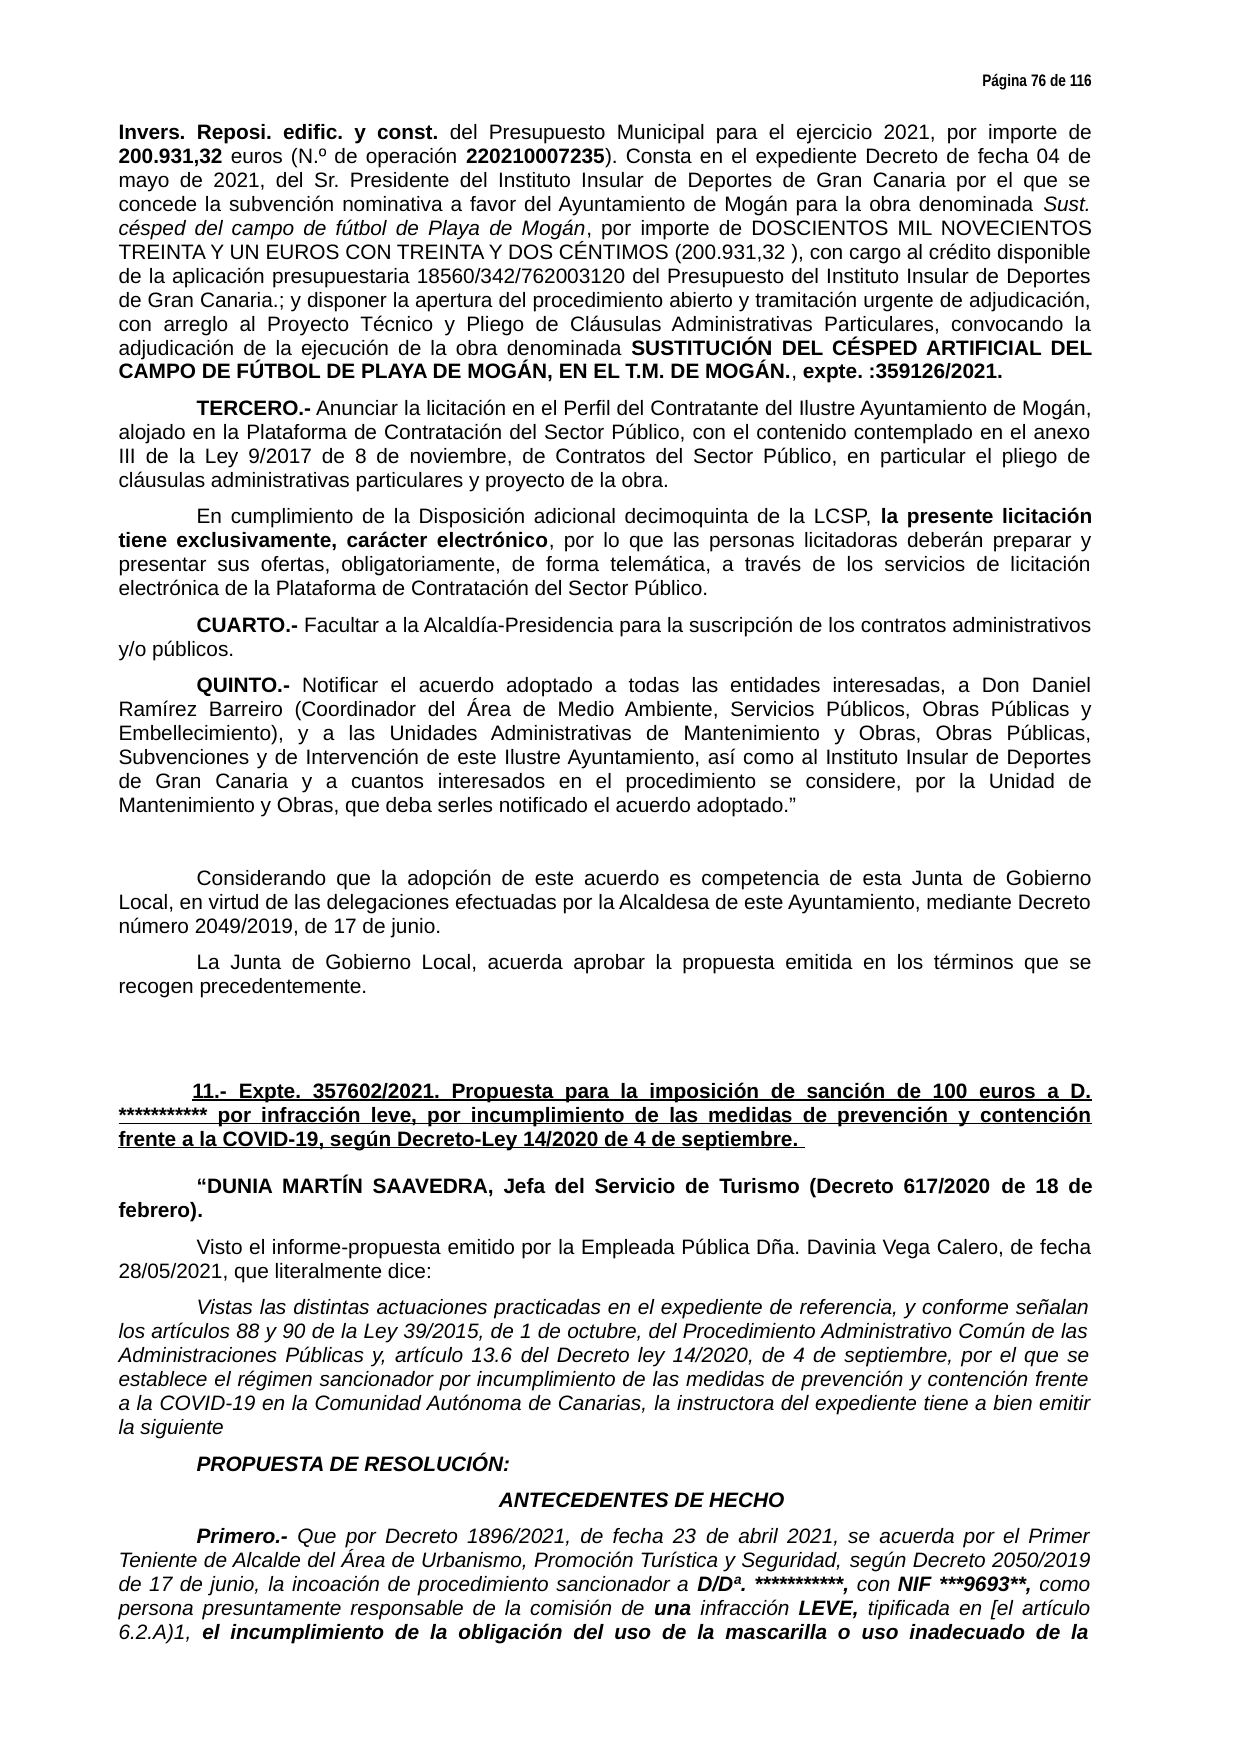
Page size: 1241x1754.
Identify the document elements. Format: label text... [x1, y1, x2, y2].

text 11.- Expte. 357602/2021. Propuesta para la imposición de sanción de 100 euros a D. *********** por infracción leve, por incumplimiento de las medidas de prevención y contención [118, 1078, 1092, 1123]
text QUINTO.- Notificar el acuerdo adoptado a todas las entidades interesadas, a Don Daniel Ramírez Barreiro (Coordinador del Área de Medio Ambiente, Servicios Públicos, Obras Públicas y Embellecimiento), y a las Unidades Administrativas de Mantenimiento y Obras, Obras Públicas, Subvenciones y de Intervención de este Ilustre Ayuntamiento, así como al Instituto Insular de Deportes de Gran Canaria y a cuantos interesados en el procedimiento se considere, por la Unidad de Mantenimiento y Obras, que deba serles notificado el acuerdo adoptado.” [118, 673, 1092, 817]
text La Junta de Gobierno Local, acuerda aprobar la propuesta emitida en los términos que se recogen precedentemente. [118, 950, 1092, 998]
text Primero.- Que por Decreto 1896/2021, de fecha 23 de abril 2021, se acuerda por el Primer Teniente de Alcalde del Área de Urbanismo, Promoción Turística y Seguridad, según Decreto 2050/2019 de 17 de junio, la incoación de procedimiento sancionador a D/Dª. ***********, con NIF ***9693**, como persona presuntamente responsable de la comisión de una infracción LEVE, tipificada en [el artículo 6.2.A)1, el incumplimiento de la obligación del uso de la mascarilla o uso inadecuado de la [118, 1524, 1092, 1644]
text Invers. Reposi. edific. y const. del Presupuesto Municipal para el ejercicio 2021, por importe de 200.931,32 euros (N.º de operación 220210007235). Consta en el expediente Decreto de fecha 04 de mayo de 2021, del Sr. Presidente del Instituto Insular de Deportes de Gran Canaria por el que se concede la subvención nominativa a favor del Ayuntamiento de Mogán para la obra denominada Sust. césped del campo de fútbol de Playa de Mogán, por importe de DOSCIENTOS MIL NOVECIENTOS TREINTA Y UN EUROS CON TREINTA Y DOS CÉNTIMOS (200.931,32 ), con cargo al crédito disponible de la aplicación presupuestaria 18560/342/762003120 del Presupuesto del Instituto Insular de Deportes de Gran Canaria.; y disponer la apertura del procedimiento abierto y tramitación urgente de adjudicación, con arreglo al Proyecto Técnico y Pliego de Cláusulas Administrativas Particulares, convocando la adjudicación de la ejecución de la obra denominada SUSTITUCIÓN DEL CÉSPED ARTIFICIAL DEL CAMPO DE FÚTBOL DE PLAYA DE MOGÁN, EN EL T.M. DE MOGÁN., expte. :359126/2021. [118, 120, 1092, 383]
text Vistas las distintas actuaciones practicadas en el expediente de referencia, y conforme señalan los artículos 88 y 90 de la Ley 39/2015, de 1 de octubre, del Procedimiento Administrativo Común de las Administraciones Públicas y, artículo 13.6 del Decreto ley 14/2020, de 4 de septiembre, por el que se establece el régimen sancionador por incumplimiento de las medidas de prevención y contención frente a la COVID-19 en la Comunidad Autónoma de Canarias, la instructora del expediente tiene a bien emitir la siguiente [118, 1295, 1092, 1439]
text CUARTO.- Facultar a la Alcaldía-Presidencia para la suscripción de los contratos administrativos y/o públicos. [118, 612, 1092, 660]
text frente a la COVID-19, según Decreto-Ley 14/2020 de 4 de septiembre. [118, 1124, 1092, 1150]
text PROPUESTA DE RESOLUCIÓN: [118, 1451, 1092, 1475]
text Considerando que la adopción de este acuerdo es competencia de esta Junta de Gobierno Local, en virtud de las delegaciones efectuadas por la Alcaldesa de este Ayuntamiento, mediante Decreto número 2049/2019, de 17 de junio. [118, 866, 1092, 937]
text “DUNIA MARTÍN SAAVEDRA, Jefa del Servicio de Turismo (Decreto 617/2020 de 18 de febrero). [118, 1174, 1092, 1222]
text TERCERO.- Anunciar la licitación en el Perfil del Contratante del Ilustre Ayuntamiento de Mogán, alojado en la Plataforma de Contratación del Sector Público, con el contenido contemplado en el anexo III de la Ley 9/2017 de 8 de noviembre, de Contratos del Sector Público, en particular el pliego de cláusulas administrativas particulares y proyecto de la obra. [118, 396, 1092, 492]
text ANTECEDENTES DE HECHO [118, 1488, 1092, 1512]
text En cumplimiento de la Disposición adicional decimoquinta de la LCSP, la presente licitación tiene exclusivamente, carácter electrónico, por lo que las personas licitadoras deberán preparar y presentar sus ofertas, obligatoriamente, de forma telemática, a través de los servicios de licitación electrónica de la Plataforma de Contratación del Sector Público. [118, 504, 1092, 600]
text Visto el informe-propuesta emitido por la Empleada Pública Dña. Davinia Vega Calero, de fecha 28/05/2021, que literalmente dice: [118, 1235, 1092, 1283]
